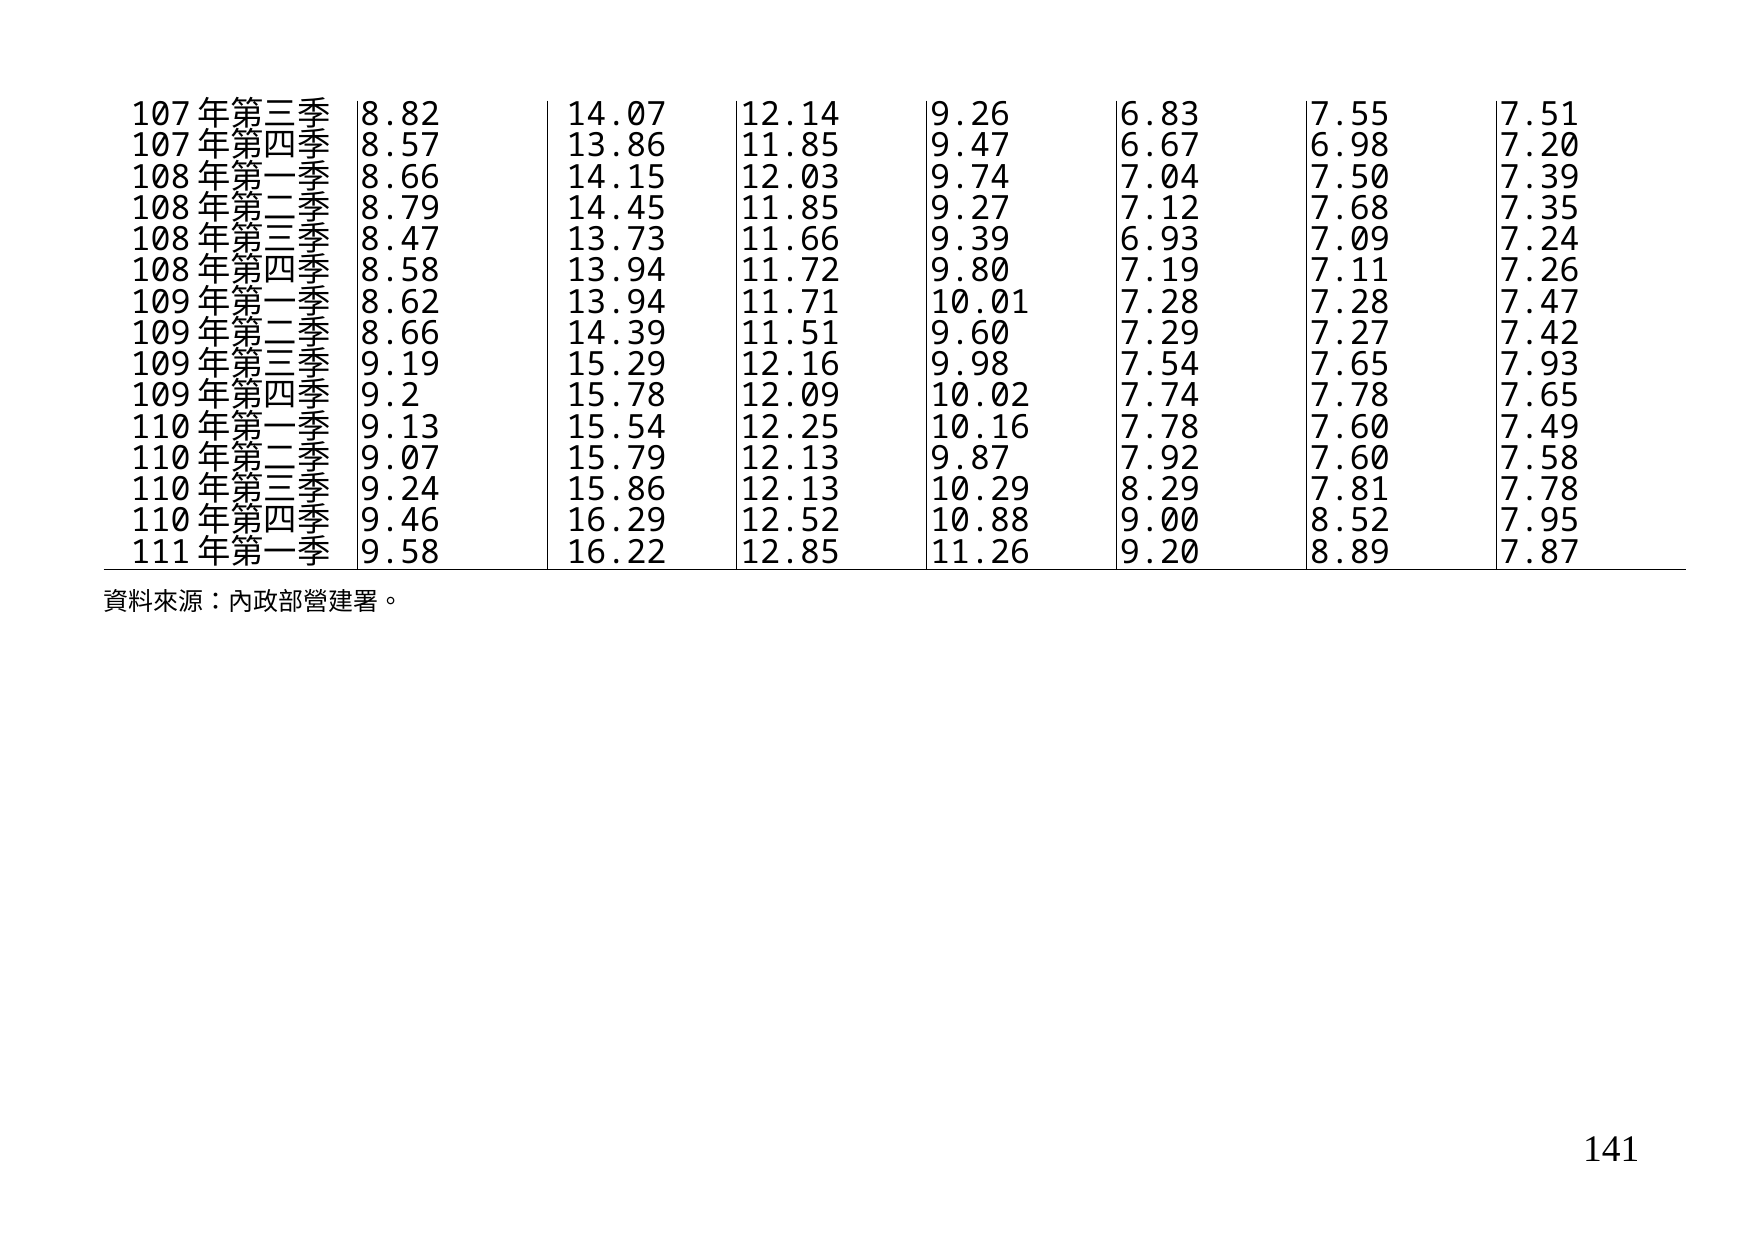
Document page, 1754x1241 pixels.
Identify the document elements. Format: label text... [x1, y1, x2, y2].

table_cell 9.27 9.39 [927, 194, 1116, 257]
table_cell 7.93 [1497, 351, 1686, 382]
table_cell 15.54 [548, 413, 736, 444]
table_cell 8.89 [1307, 538, 1496, 569]
table_cell 8.29 [1117, 476, 1306, 507]
table_cell 12.09 [737, 382, 926, 413]
table_cell 7.92 [1117, 444, 1306, 476]
table_cell 107年第三季 [104, 101, 357, 132]
table_cell 7.65 [1497, 382, 1686, 413]
table_cell 11.51 [737, 319, 926, 351]
table_cell 12.16 [737, 351, 926, 382]
table_cell 9.74 [927, 163, 1116, 194]
table_cell 7.78 [1307, 382, 1496, 413]
table_cell 108年第一季 [104, 163, 357, 194]
table_cell 6.83 [1117, 101, 1306, 132]
table_cell 7.78 [1497, 476, 1686, 507]
table_cell 7.49 [1497, 413, 1686, 444]
table_cell 11.85 [737, 132, 926, 163]
table_cell 9.47 [927, 132, 1116, 163]
table_cell 110年第四季 [104, 507, 357, 538]
table_cell 9.2 [358, 382, 547, 413]
table_cell 110年第三季 [104, 476, 357, 507]
table_cell 12.13 [737, 444, 926, 476]
table_cell 12.52 [737, 507, 926, 538]
table_cell 7.54 [1117, 351, 1306, 382]
table_cell 7.60 [1307, 444, 1496, 476]
table_cell 9.58 [358, 538, 547, 569]
table_cell 110年第二季 [104, 444, 357, 476]
table_cell 7.68 7.09 [1307, 194, 1496, 257]
table_cell 15.29 [548, 351, 736, 382]
table_cell 10.88 [927, 507, 1116, 538]
table_cell 14.07 [548, 101, 736, 132]
table_cell 108年第二季 108年第三季 [104, 194, 357, 257]
table_cell 9.80 10.01 [927, 257, 1116, 319]
table_cell 111年第一季 [104, 538, 357, 569]
table_cell 14.45 13.73 [548, 194, 736, 257]
table_cell 109年第三季 [104, 351, 357, 382]
table_cell 7.78 [1117, 413, 1306, 444]
table_cell 7.51 [1497, 101, 1686, 132]
table_cell 15.79 [548, 444, 736, 476]
table_cell 16.22 [548, 538, 736, 569]
table_cell 7.74 [1117, 382, 1306, 413]
table_cell 7.12 6.93 [1117, 194, 1306, 257]
table_cell 8.79 8.47 [358, 194, 547, 257]
table_cell 14.39 [548, 319, 736, 351]
table_cell 9.60 [927, 319, 1116, 351]
table_cell 7.55 [1307, 101, 1496, 132]
table_cell 7.50 [1307, 163, 1496, 194]
table_cell 7.04 [1117, 163, 1306, 194]
table_cell 107年第四季 [104, 132, 357, 163]
table_cell 7.20 [1497, 132, 1686, 163]
table_cell 7.65 [1307, 351, 1496, 382]
table_cell 12.85 [737, 538, 926, 569]
table_cell 7.35 7.24 [1497, 194, 1686, 257]
table_cell 8.52 [1307, 507, 1496, 538]
table_cell 108年第四季 109年第一季 [104, 257, 357, 319]
table_cell 8.66 [358, 319, 547, 351]
table_cell 13.86 [548, 132, 736, 163]
table_cell 7.26 7.47 [1497, 257, 1686, 319]
table_cell 13.94 13.94 [548, 257, 736, 319]
table_cell 7.42 [1497, 319, 1686, 351]
table_cell 109年第二季 [104, 319, 357, 351]
table_cell 7.19 7.28 [1117, 257, 1306, 319]
table_cell 9.24 [358, 476, 547, 507]
table_cell 8.57 [358, 132, 547, 163]
table_cell 7.95 [1497, 507, 1686, 538]
table_cell 9.20 [1117, 538, 1306, 569]
table_cell 11.26 [927, 538, 1116, 569]
table_cell 6.67 [1117, 132, 1306, 163]
table_cell 7.11 7.28 [1307, 257, 1496, 319]
table_cell 14.15 [548, 163, 736, 194]
table_cell 10.16 [927, 413, 1116, 444]
table_cell 9.98 [927, 351, 1116, 382]
table_cell 7.87 [1497, 538, 1686, 569]
table_cell 12.14 [737, 101, 926, 132]
table_cell 109年第四季 [104, 382, 357, 413]
table_cell 9.13 [358, 413, 547, 444]
table_cell 7.60 [1307, 413, 1496, 444]
table_cell 9.46 [358, 507, 547, 538]
table_cell 8.58 8.62 [358, 257, 547, 319]
table_cell 7.27 [1307, 319, 1496, 351]
table_cell 8.66 [358, 163, 547, 194]
table_cell 11.85 11.66 [737, 194, 926, 257]
table_cell 7.29 [1117, 319, 1306, 351]
table_cell 7.39 [1497, 163, 1686, 194]
table_cell 9.26 [927, 101, 1116, 132]
table_cell 7.81 [1307, 476, 1496, 507]
table_cell 16.29 [548, 507, 736, 538]
table_cell 9.00 [1117, 507, 1306, 538]
table_cell 6.98 [1307, 132, 1496, 163]
table_cell 8.82 [358, 101, 547, 132]
table_cell 10.02 [927, 382, 1116, 413]
table_cell 12.13 [737, 476, 926, 507]
table_cell 110年第一季 [104, 413, 357, 444]
table_cell 12.03 [737, 163, 926, 194]
table_cell 11.72 11.71 [737, 257, 926, 319]
table_cell 9.19 [358, 351, 547, 382]
table_cell 9.87 [927, 444, 1116, 476]
table_cell 10.29 [927, 476, 1116, 507]
table_cell 12.25 [737, 413, 926, 444]
table_cell 7.58 [1497, 444, 1686, 476]
text 資料來源：內政部營建署。 [103, 582, 1554, 618]
table_cell 15.78 [548, 382, 736, 413]
table_cell 15.86 [548, 476, 736, 507]
table_cell 9.07 [358, 444, 547, 476]
